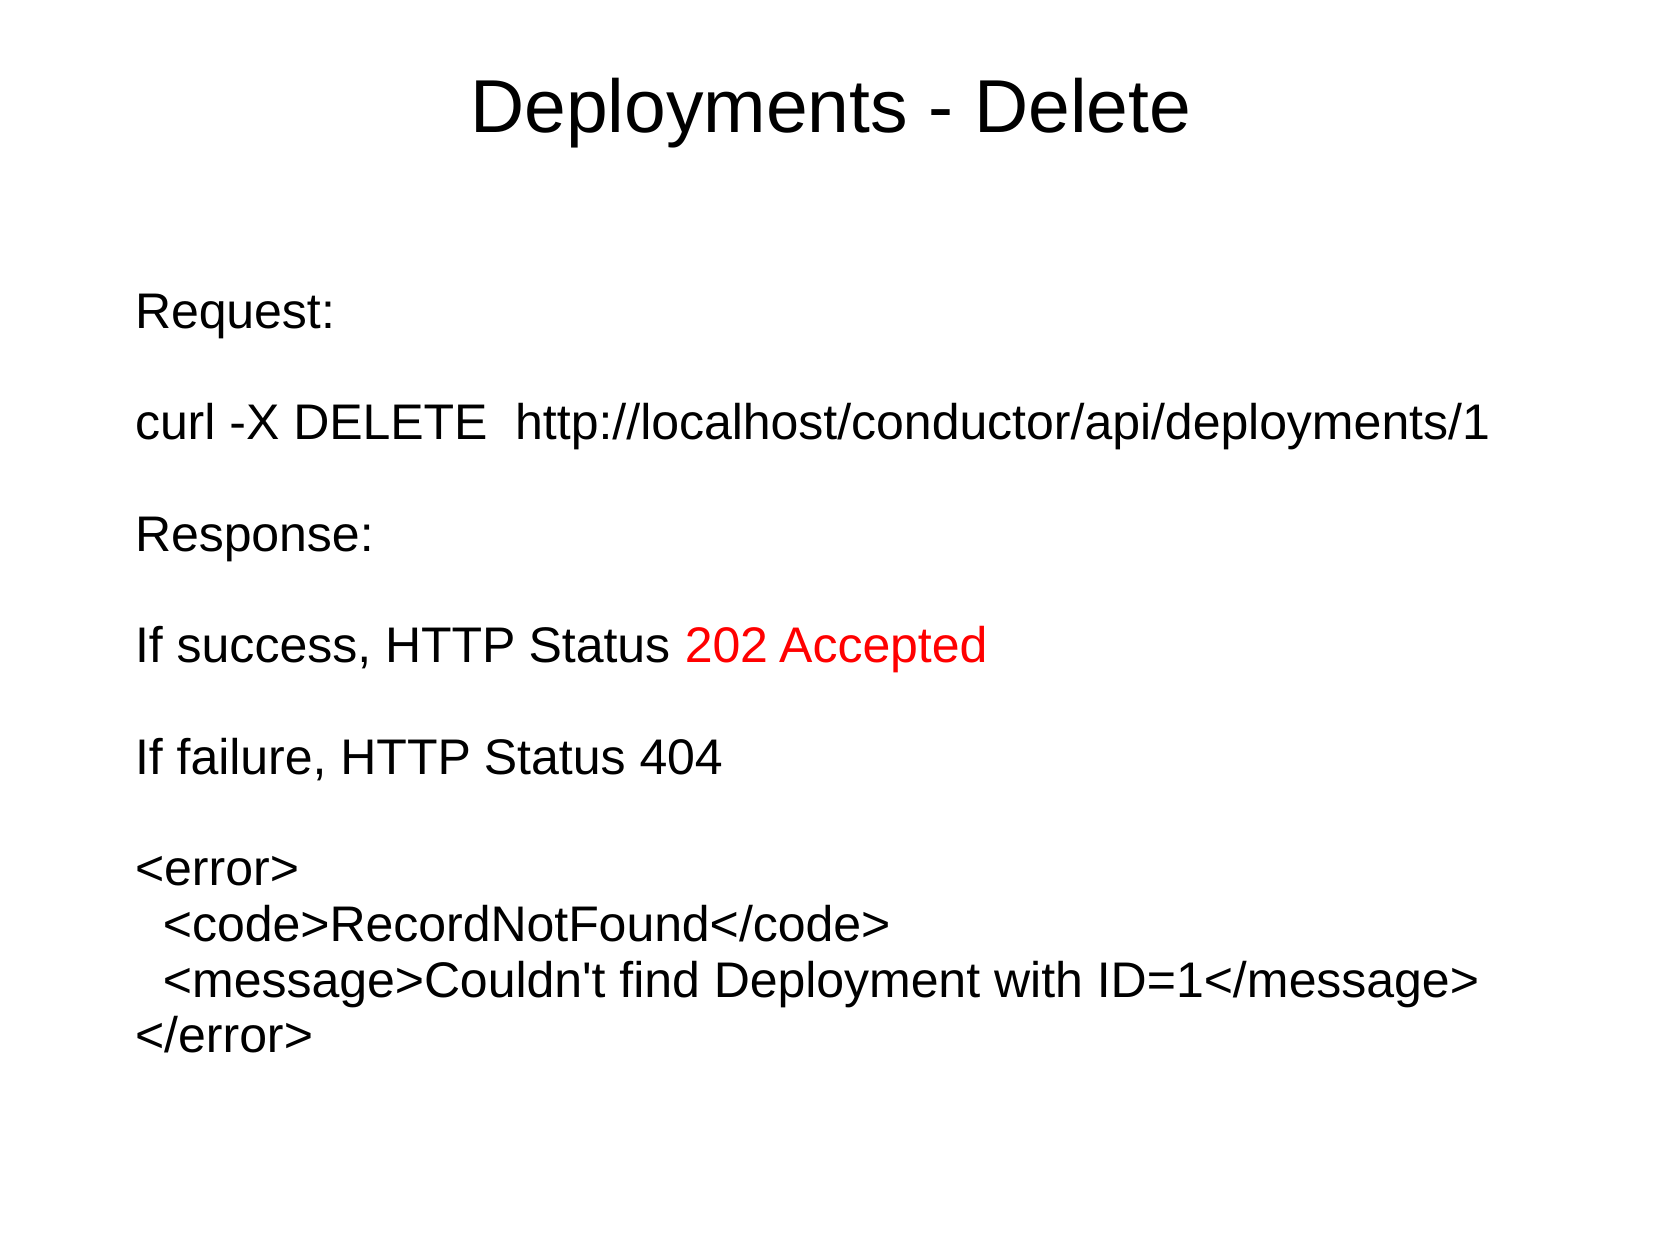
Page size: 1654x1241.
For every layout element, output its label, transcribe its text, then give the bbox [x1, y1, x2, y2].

title Deployments - Delete [86, 2, 1576, 211]
subtitle Request: curl -X DELETE http://localhost/conductor/api/deployments/1 Response: If success, HTTP Status 202 Accepted If failure, HTTP Status 404 <error> <code>RecordNotFound</code> <message>Couldn't find Deployment with ID=1</message> </error> [135, 282, 1591, 1241]
